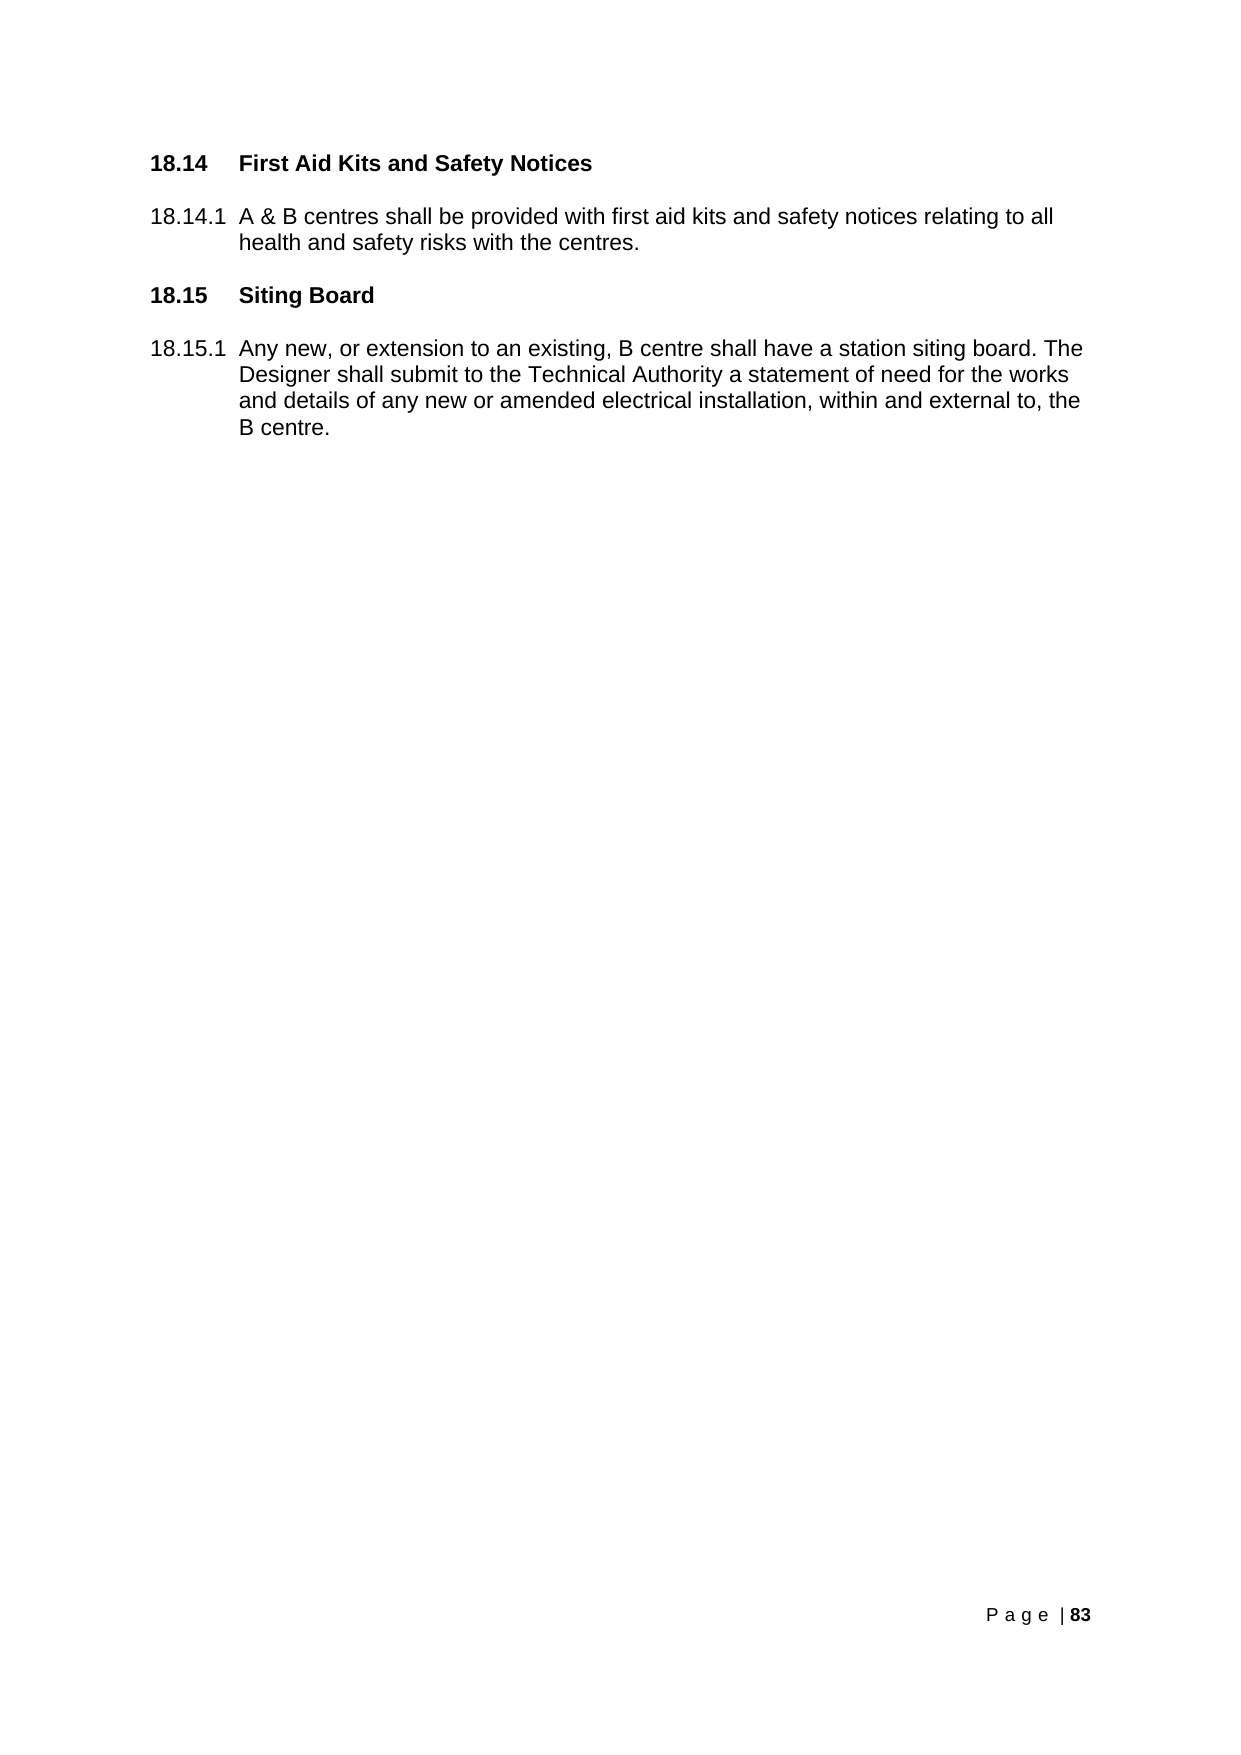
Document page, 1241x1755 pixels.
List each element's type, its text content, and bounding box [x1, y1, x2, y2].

list A & B centres shall be provided with first aid kits and safety notices relating to all health and safety risks with the centres. [150, 203, 1091, 282]
list Any new, or extension to an existing, B centre shall have a station siting board. The Designer shall submit to the Technical Authority a statement of need for the works and details of any new or amended electrical installation, within and external to, the B centre. [150, 334, 1091, 440]
subtitle Siting Board [150, 282, 1091, 308]
subtitle First Aid Kits and Safety Notices [150, 150, 1091, 176]
